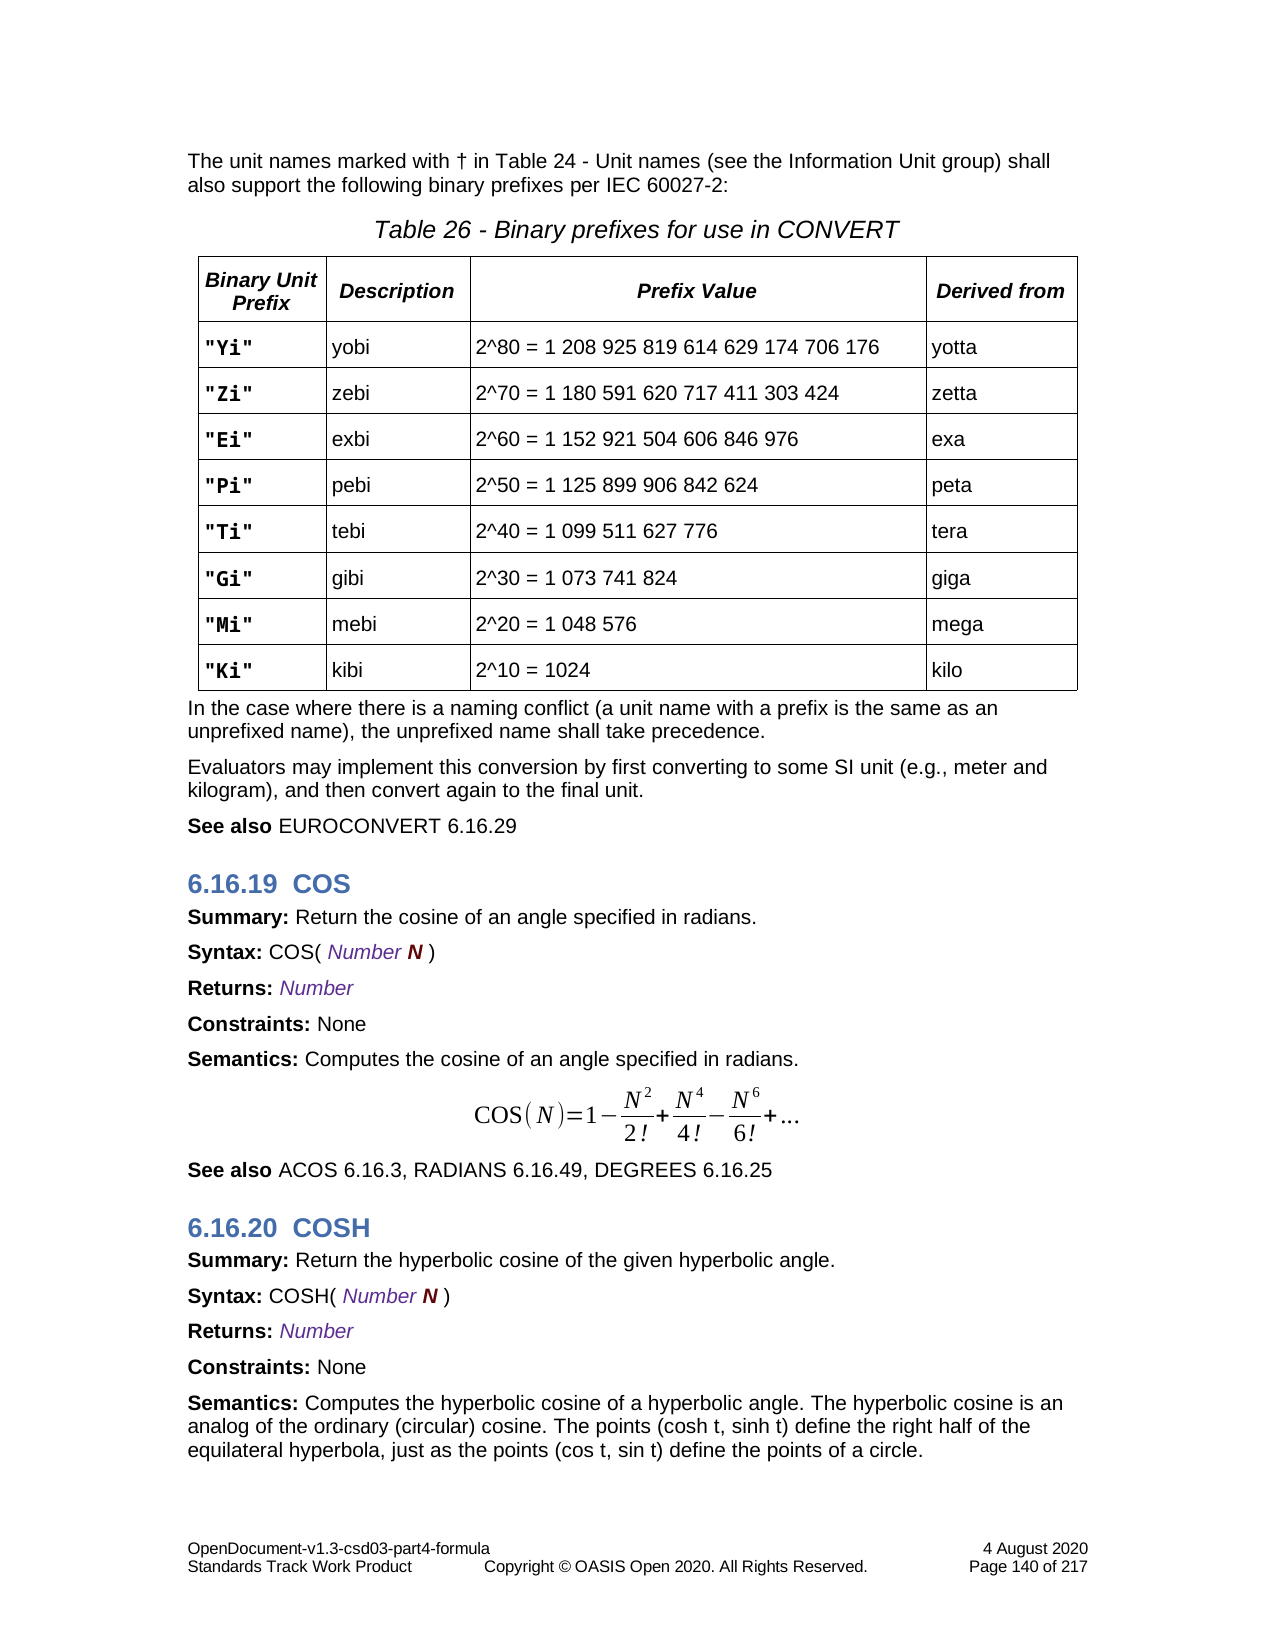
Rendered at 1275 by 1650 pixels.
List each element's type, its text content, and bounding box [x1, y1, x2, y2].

table_cell yotta [927, 322, 1077, 367]
text Constraints: None [187, 1012, 1088, 1036]
table_header Prefix Value [471, 257, 926, 321]
text See also EUROCONVERT 6.16.29 [187, 814, 1088, 838]
text In the case where there is a naming conflict (a unit name with a prefix is the same as an unprefixed name), the unprefixed name shall take precedence. [187, 696, 1088, 743]
text Table 26 - Binary prefixes for use in CONVERT [187, 216, 1088, 244]
table_cell giga [927, 553, 1077, 598]
table_cell "Ki" [199, 645, 326, 690]
subtitle COSH [187, 1213, 1088, 1243]
table_cell kibi [327, 645, 470, 690]
table_cell 2^80 = 1 208 925 819 614 629 174 706 176 [471, 322, 926, 367]
table_cell yobi [327, 322, 470, 367]
table_cell 2^50 = 1 125 899 906 842 624 [471, 460, 926, 505]
subtitle COS [187, 869, 1088, 899]
table_cell tera [927, 506, 1077, 552]
table_cell zetta [927, 368, 1077, 413]
text Semantics: Computes the cosine of an angle specified in radians. [187, 1048, 1088, 1071]
table_cell "Zi" [199, 368, 326, 413]
text Syntax: COSH( Number N ) [187, 1284, 1088, 1308]
text Returns: Number [187, 976, 1088, 1000]
table_cell gibi [327, 553, 470, 598]
table_cell 2^20 = 1 048 576 [471, 599, 926, 644]
table_cell tebi [327, 506, 470, 552]
table_cell 2^10 = 1024 [471, 645, 926, 690]
text Evaluators may implement this conversion by first converting to some SI unit (e.g., meter and kilogram), and then convert again to the final unit. [187, 755, 1088, 802]
table_header Binary Unit Prefix [199, 257, 326, 321]
table_cell exbi [327, 414, 470, 459]
table_cell "Yi" [199, 322, 326, 367]
text Syntax: COS( Number N ) [187, 941, 1088, 964]
text Semantics: Computes the hyperbolic cosine of a hyperbolic angle. The hyperbolic cosine is an analog of the ordinary (circular) cosine. The points (cosh t, sinh t) define the right half of the equilateral hyperbola, just as the points (cos t, sin t) define the points of a circle. [187, 1391, 1088, 1462]
table_cell mega [927, 599, 1077, 644]
table_cell 2^70 = 1 180 591 620 717 411 303 424 [471, 368, 926, 413]
table_cell zebi [327, 368, 470, 413]
table_cell 2^40 = 1 099 511 627 776 [471, 506, 926, 552]
text Summary: Return the cosine of an angle specified in radians. [187, 905, 1088, 929]
text The unit names marked with † in Table 24 - Unit names (see the Information Unit group) shall also support the following binary prefixes per IEC 60027-2: [187, 150, 1088, 197]
table_cell peta [927, 460, 1077, 505]
text Constraints: None [187, 1356, 1088, 1379]
table_cell "Mi" [199, 599, 326, 644]
table_header Description [327, 257, 470, 321]
table_cell exa [927, 414, 1077, 459]
table_header Derived from [927, 257, 1077, 321]
table_cell "Pi" [199, 460, 326, 505]
table_cell mebi [327, 599, 470, 644]
table_cell "Ti" [199, 506, 326, 552]
text Summary: Return the hyperbolic cosine of the given hyperbolic angle. [187, 1249, 1088, 1272]
text Returns: Number [187, 1320, 1088, 1343]
table_cell "Ei" [199, 414, 326, 459]
text See also ACOS 6.16.3, RADIANS 6.16.49, DEGREES 6.16.25 [187, 1158, 1088, 1182]
table_cell kilo [927, 645, 1077, 690]
table_cell 2^60 = 1 152 921 504 606 846 976 [471, 414, 926, 459]
table_cell "Gi" [199, 553, 326, 598]
table_cell pebi [327, 460, 470, 505]
table_cell 2^30 = 1 073 741 824 [471, 553, 926, 598]
